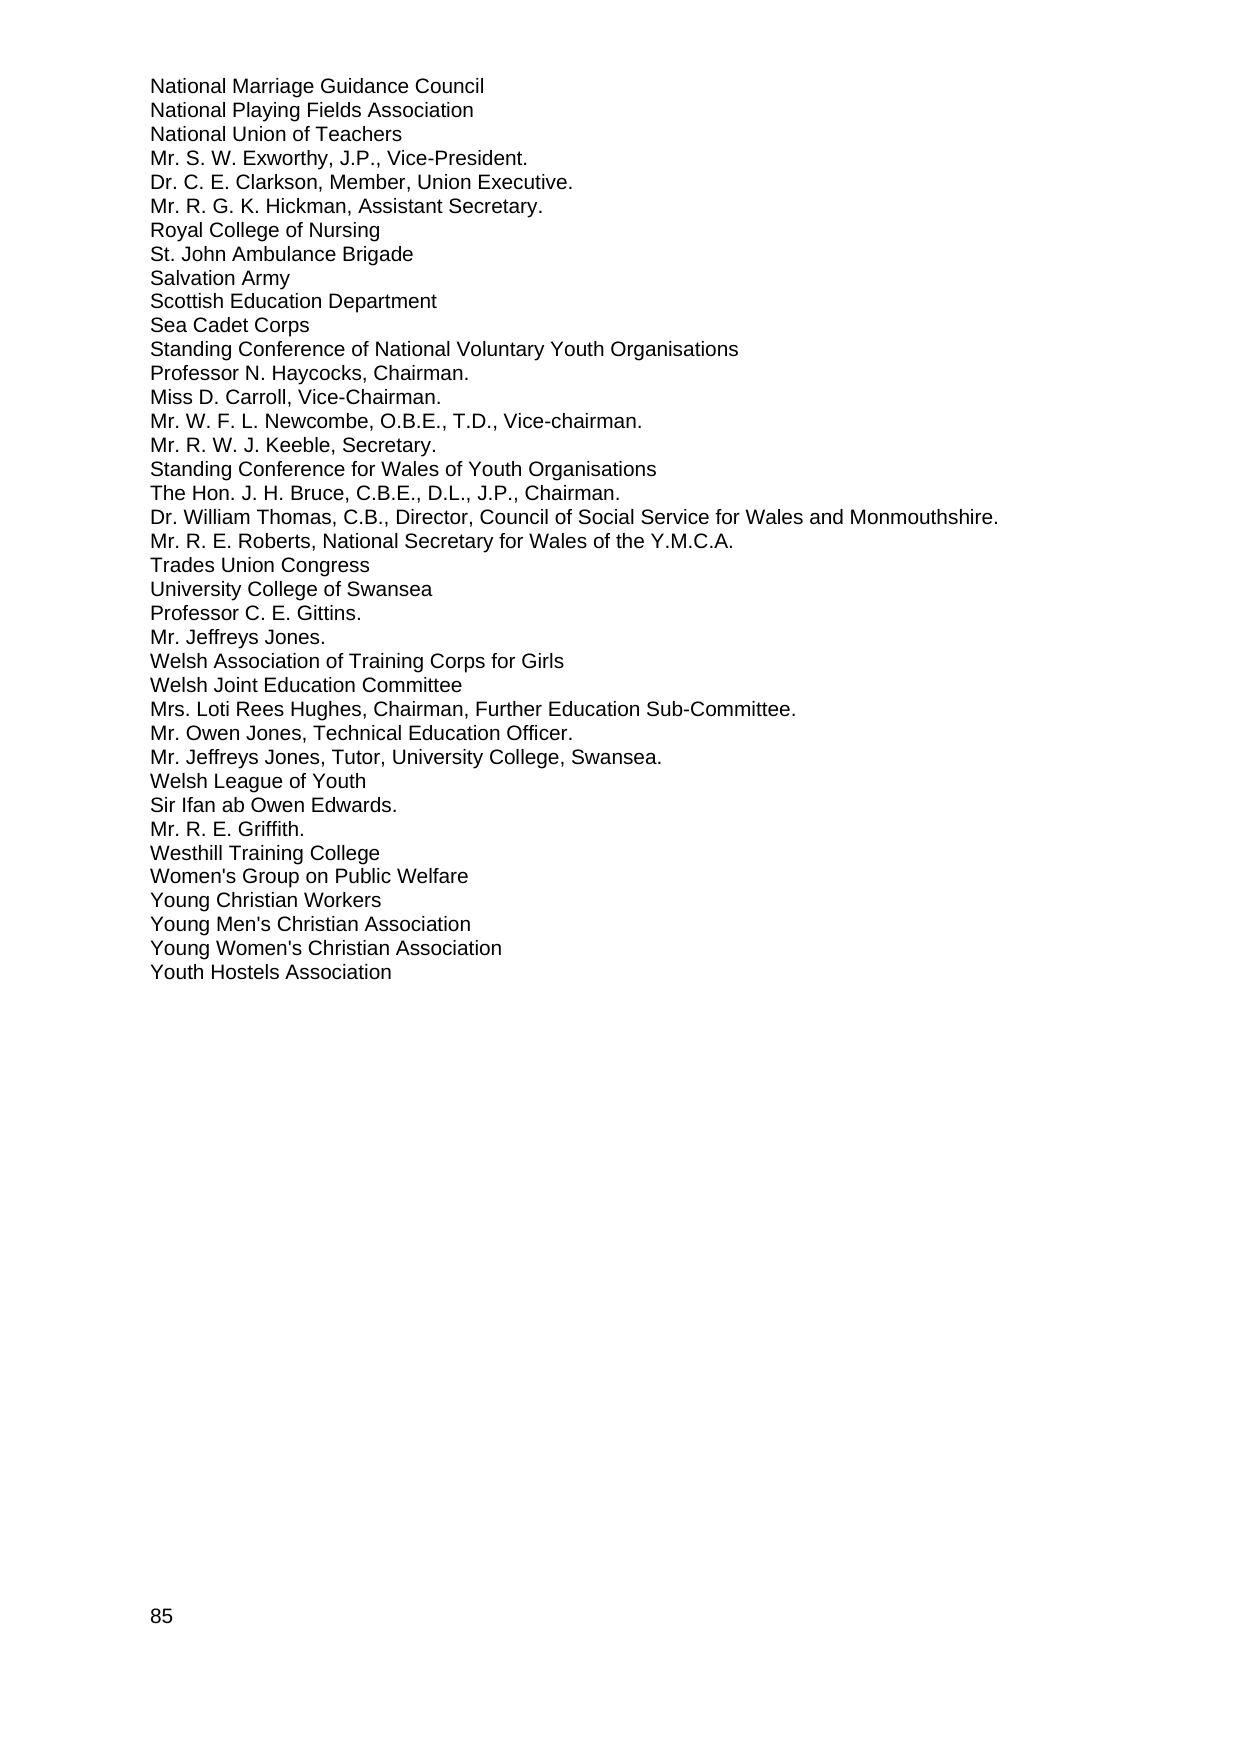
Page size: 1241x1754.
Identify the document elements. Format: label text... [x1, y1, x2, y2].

text Mr. Owen Jones, Technical Education Officer. [150, 721, 1090, 744]
text University College of Swansea [150, 577, 1090, 601]
text Westhill Training College [150, 840, 1090, 864]
text Scottish Education Department [150, 289, 1090, 313]
text National Playing Fields Association [150, 98, 1090, 122]
text National Union of Teachers [150, 122, 1090, 146]
text Mr. R. E. Roberts, National Secretary for Wales of the Y.M.C.A. [150, 529, 1090, 553]
text Welsh Association of Training Corps for Girls [150, 649, 1090, 673]
text Welsh Joint Education Committee [150, 673, 1090, 697]
text Miss D. Carroll, Vice-Chairman. [150, 385, 1090, 409]
text Mr. R. W. J. Keeble, Secretary. [150, 433, 1090, 457]
text Sir Ifan ab Owen Edwards. [150, 792, 1090, 816]
text Mr. R. E. Griffith. [150, 816, 1090, 840]
text Young Men's Christian Association [150, 912, 1090, 936]
text Salvation Army [150, 265, 1090, 289]
text Mr. W. F. L. Newcombe, O.B.E., T.D., Vice-chairman. [150, 409, 1090, 433]
text Standing Conference of National Voluntary Youth Organisations [150, 337, 1090, 361]
text Young Christian Workers [150, 888, 1090, 912]
text Professor N. Haycocks, Chairman. [150, 361, 1090, 385]
text National Marriage Guidance Council [150, 74, 1090, 98]
text Sea Cadet Corps [150, 313, 1090, 337]
text Mr. Jeffreys Jones. [150, 625, 1090, 649]
text Standing Conference for Wales of Youth Organisations [150, 457, 1090, 481]
text Mrs. Loti Rees Hughes, Chairman, Further Education Sub-Committee. [150, 697, 1090, 721]
text St. John Ambulance Brigade [150, 241, 1090, 265]
text Mr. R. G. K. Hickman, Assistant Secretary. [150, 193, 1090, 217]
text Professor C. E. Gittins. [150, 601, 1090, 625]
text Mr. Jeffreys Jones, Tutor, University College, Swansea. [150, 744, 1090, 768]
text Youth Hostels Association [150, 960, 1090, 984]
text Trades Union Congress [150, 553, 1090, 577]
text Young Women's Christian Association [150, 936, 1090, 960]
text Royal College of Nursing [150, 217, 1090, 241]
text The Hon. J. H. Bruce, C.B.E., D.L., J.P., Chairman. [150, 481, 1090, 505]
text Welsh League of Youth [150, 768, 1090, 792]
text Dr. William Thomas, C.B., Director, Council of Social Service for Wales and Monmouthshire. [150, 505, 1090, 529]
text Dr. C. E. Clarkson, Member, Union Executive. [150, 169, 1090, 193]
text Mr. S. W. Exworthy, J.P., Vice-President. [150, 146, 1090, 169]
text Women's Group on Public Welfare [150, 864, 1090, 888]
